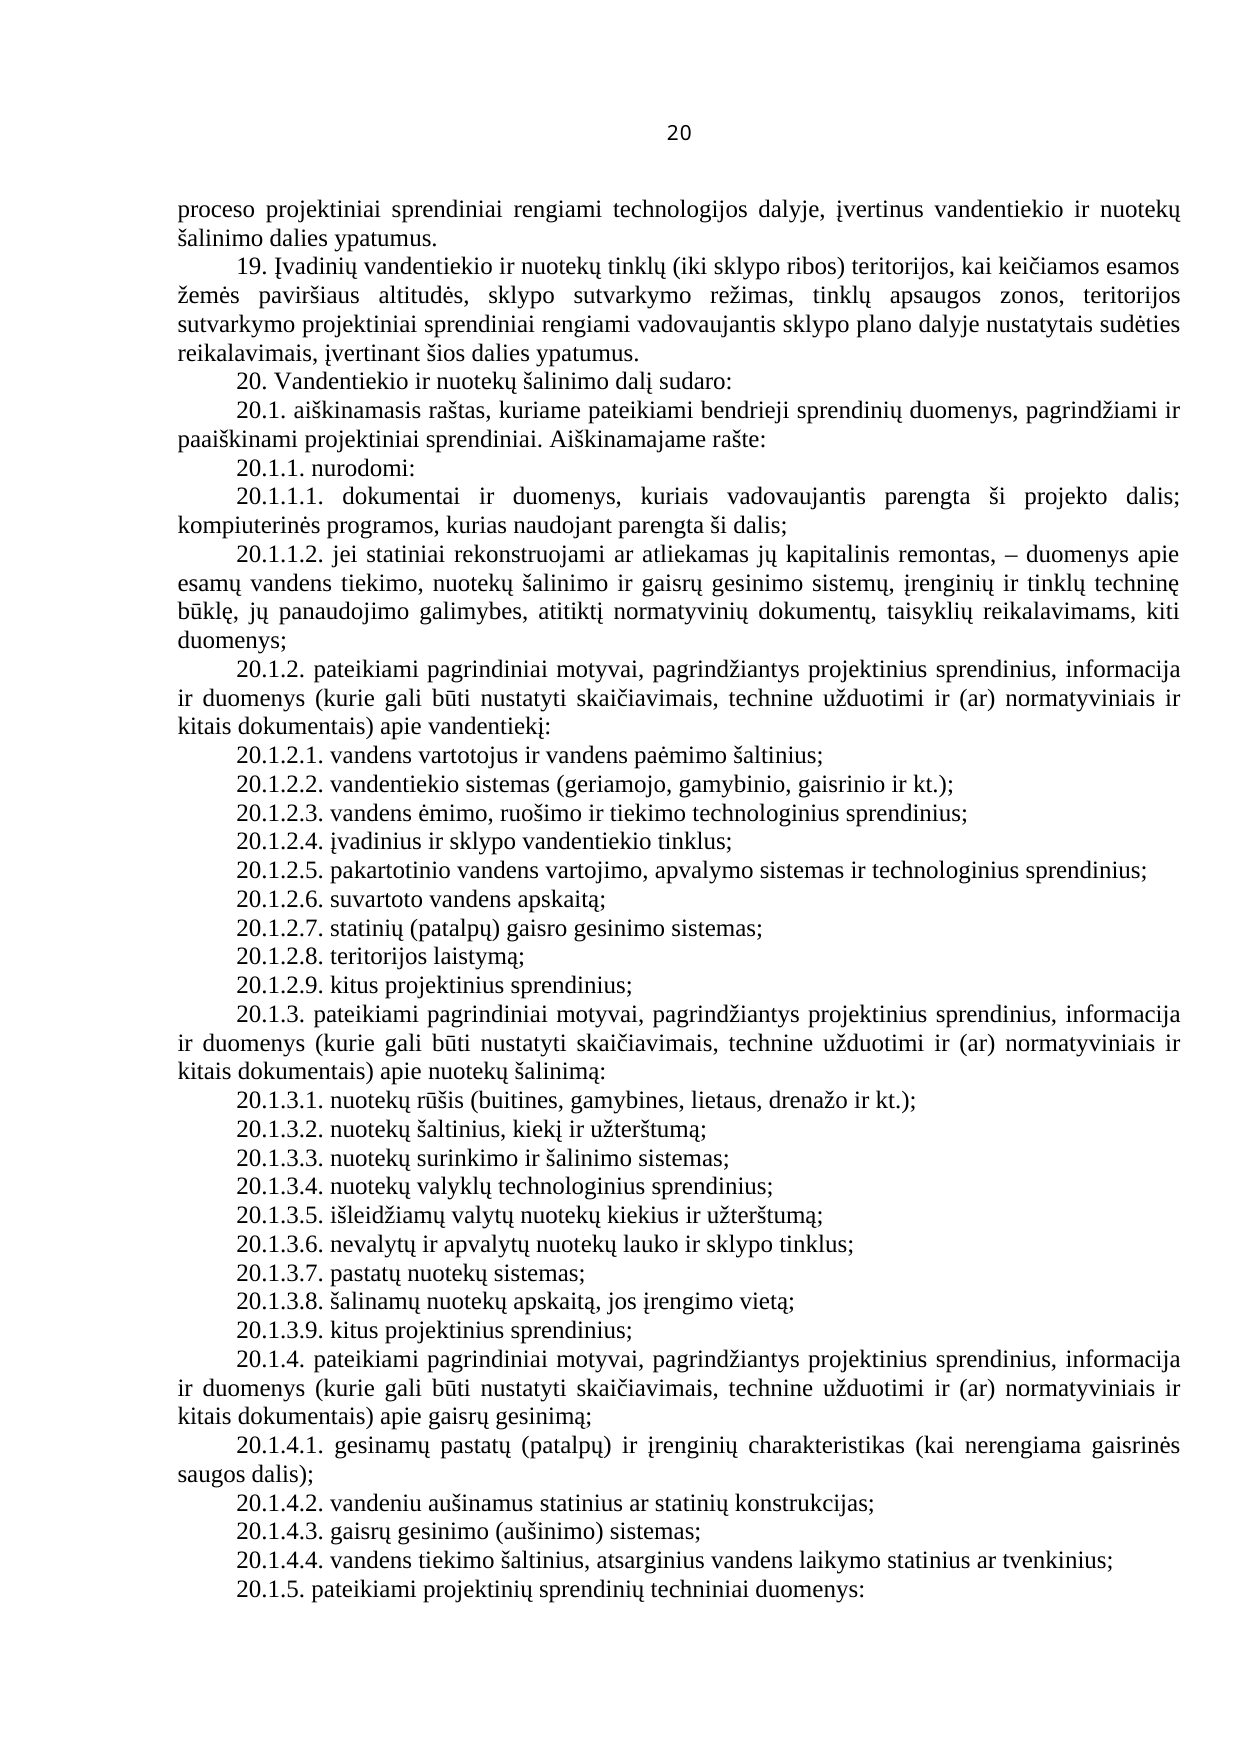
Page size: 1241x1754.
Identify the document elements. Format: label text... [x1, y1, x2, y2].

text 20.1.3.3. nuotekų surinkimo ir šalinimo sistemas; [177, 1143, 1181, 1171]
text 20.1.2.7. statinių (patalpų) gaisro gesinimo sistemas; [177, 913, 1181, 941]
text 20.1.1.2. jei statiniai rekonstruojami ar atliekamas jų kapitalinis remontas, – duomenys apie esamų vandens tiekimo, nuotekų šalinimo ir gaisrų gesinimo sistemų, įrenginių ir tinklų techninę būklę, jų panaudojimo galimybes, atitiktį normatyvinių dokumentų, taisyklių reikalavimams, kiti duomenys; [177, 539, 1181, 654]
text 20.1.4. pateikiami pagrindiniai motyvai, pagrindžiantys projektinius sprendinius, informacija ir duomenys (kurie gali būti nustatyti skaičiavimais, technine užduotimi ir (ar) normatyviniais ir kitais dokumentais) apie gaisrų gesinimą; [177, 1344, 1181, 1430]
text 20.1.2. pateikiami pagrindiniai motyvai, pagrindžiantys projektinius sprendinius, informacija ir duomenys (kurie gali būti nustatyti skaičiavimais, technine užduotimi ir (ar) normatyviniais ir kitais dokumentais) apie vandentiekį: [177, 654, 1181, 740]
text 20.1.5. pateikiami projektinių sprendinių techniniai duomenys: [177, 1574, 1181, 1603]
text 20.1.4.3. gaisrų gesinimo (aušinimo) sistemas; [177, 1516, 1181, 1545]
text 20.1.3.8. šalinamų nuotekų apskaitą, jos įrengimo vietą; [177, 1286, 1181, 1315]
text 20.1.3.4. nuotekų valyklų technologinius sprendinius; [177, 1171, 1181, 1200]
text 20.1.3.6. nevalytų ir apvalytų nuotekų lauko ir sklypo tinklus; [177, 1229, 1181, 1258]
text 20.1.3.7. pastatų nuotekų sistemas; [177, 1258, 1181, 1286]
text 20. Vandentiekio ir nuotekų šalinimo dalį sudaro: [177, 366, 1181, 395]
text 20.1.1. nurodomi: [177, 453, 1181, 481]
text 20.1.3. pateikiami pagrindiniai motyvai, pagrindžiantys projektinius sprendinius, informacija ir duomenys (kurie gali būti nustatyti skaičiavimais, technine užduotimi ir (ar) normatyviniais ir kitais dokumentais) apie nuotekų šalinimą: [177, 999, 1181, 1085]
text 19. Įvadinių vandentiekio ir nuotekų tinklų (iki sklypo ribos) teritorijos, kai keičiamos esamos žemės paviršiaus altitudės, sklypo sutvarkymo režimas, tinklų apsaugos zonos, teritorijos sutvarkymo projektiniai sprendiniai rengiami vadovaujantis sklypo plano dalyje nustatytais sudėties reikalavimais, įvertinant šios dalies ypatumus. [177, 251, 1181, 366]
text 20.1.2.4. įvadinius ir sklypo vandentiekio tinklus; [177, 826, 1181, 855]
text 20.1.2.9. kitus projektinius sprendinius; [177, 970, 1181, 999]
text 20.1.3.1. nuotekų rūšis (buitines, gamybines, lietaus, drenažo ir kt.); [177, 1085, 1181, 1114]
text 20.1.2.1. vandens vartotojus ir vandens paėmimo šaltinius; [177, 740, 1181, 769]
text 20.1.3.2. nuotekų šaltinius, kiekį ir užterštumą; [177, 1114, 1181, 1143]
text 20.1.2.2. vandentiekio sistemas (geriamojo, gamybinio, gaisrinio ir kt.); [177, 769, 1181, 798]
text 20.1.4.1. gesinamų pastatų (patalpų) ir įrenginių charakteristikas (kai nerengiama gaisrinės saugos dalis); [177, 1430, 1181, 1488]
text 20.1.3.9. kitus projektinius sprendinius; [177, 1315, 1181, 1344]
text 20.1.4.2. vandeniu aušinamus statinius ar statinių konstrukcijas; [177, 1488, 1181, 1516]
text 20.1.4.4. vandens tiekimo šaltinius, atsarginius vandens laikymo statinius ar tvenkinius; [177, 1545, 1181, 1574]
text 20.1.3.5. išleidžiamų valytų nuotekų kiekius ir užterštumą; [177, 1200, 1181, 1229]
text 20.1. aiškinamasis raštas, kuriame pateikiami bendrieji sprendinių duomenys, pagrindžiami ir paaiškinami projektiniai sprendiniai. Aiškinamajame rašte: [177, 395, 1181, 453]
text 20.1.2.5. pakartotinio vandens vartojimo, apvalymo sistemas ir technologinius sprendinius; [177, 855, 1181, 884]
text 20.1.1.1. dokumentai ir duomenys, kuriais vadovaujantis parengta ši projekto dalis; kompiuterinės programos, kurias naudojant parengta ši dalis; [177, 481, 1181, 539]
text proceso projektiniai sprendiniai rengiami technologijos dalyje, įvertinus vandentiekio ir nuotekų šalinimo dalies ypatumus. [177, 194, 1181, 251]
text 20.1.2.6. suvartoto vandens apskaitą; [177, 884, 1181, 913]
text 20.1.2.8. teritorijos laistymą; [177, 941, 1181, 970]
text 20.1.2.3. vandens ėmimo, ruošimo ir tiekimo technologinius sprendinius; [177, 798, 1181, 826]
